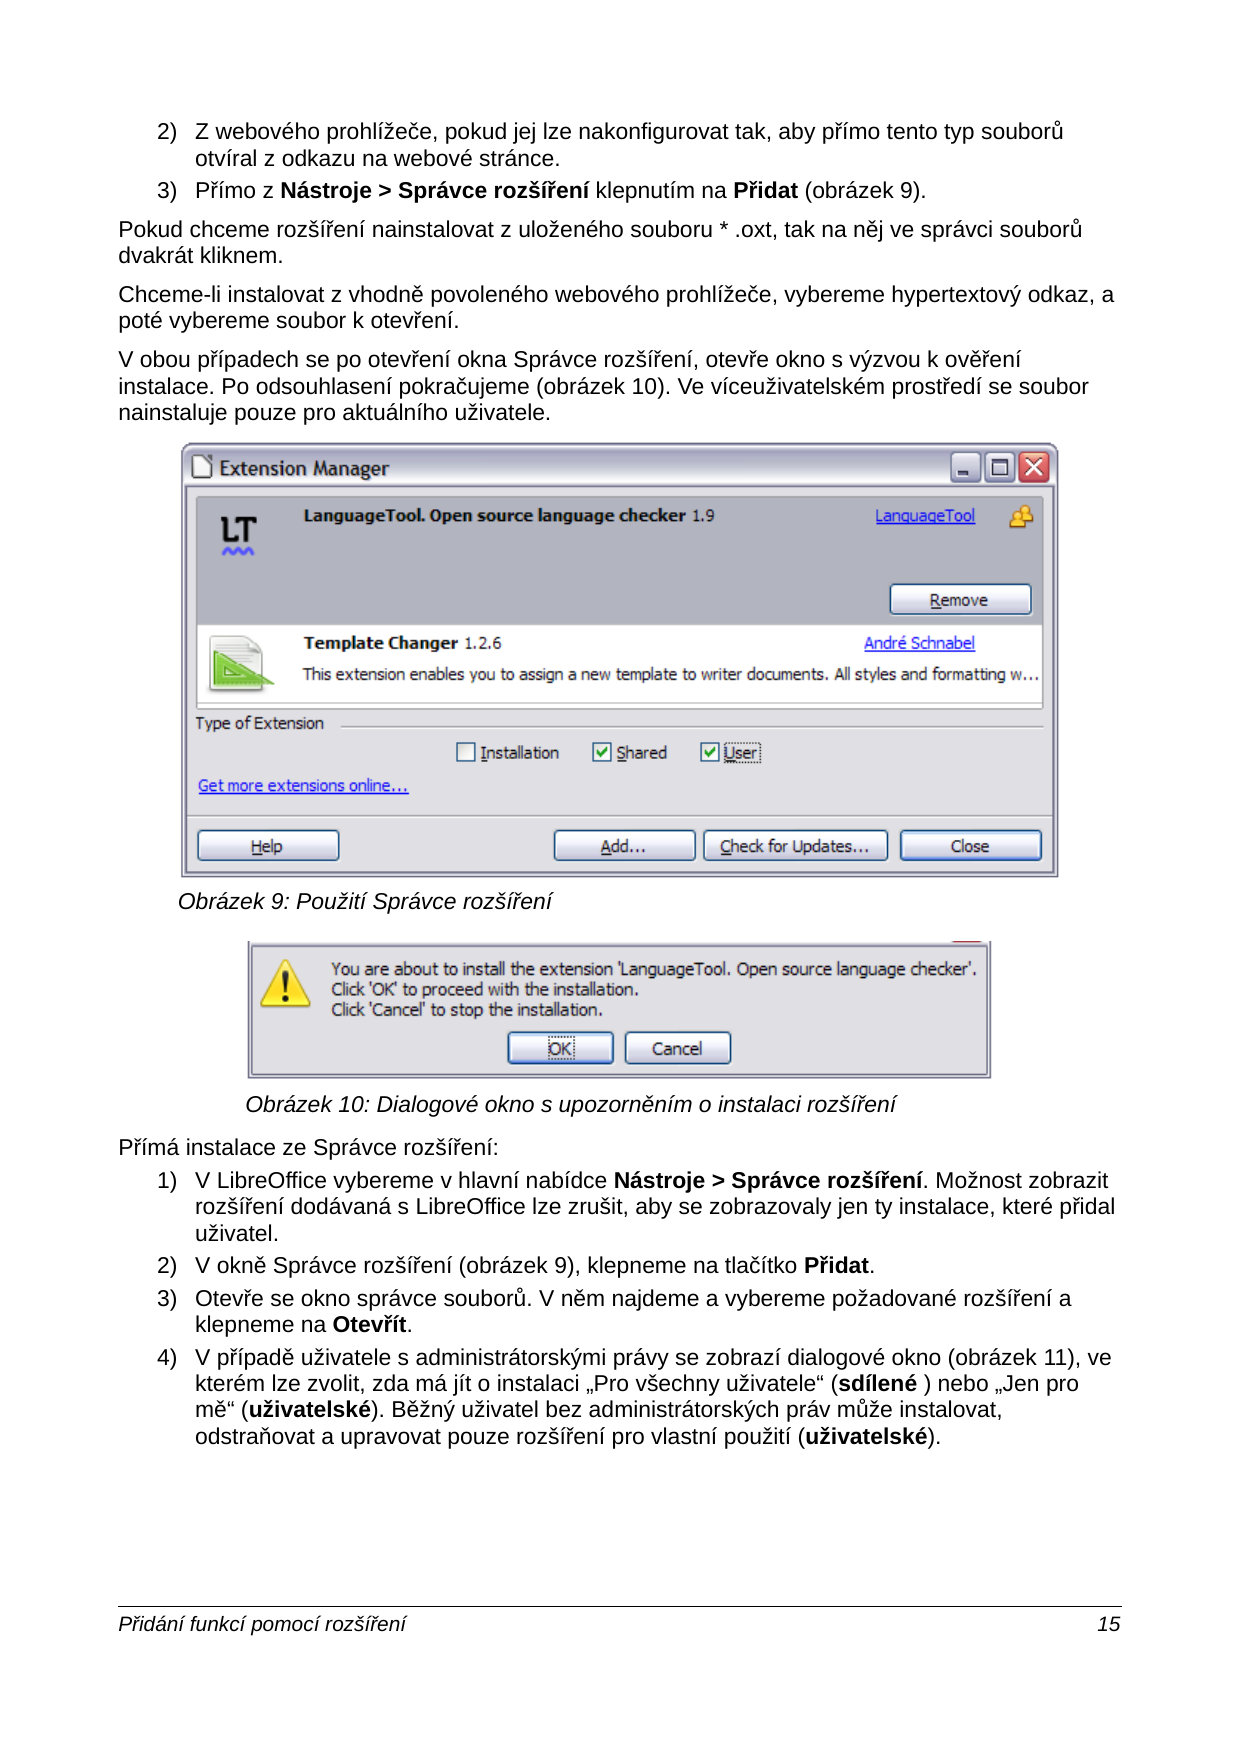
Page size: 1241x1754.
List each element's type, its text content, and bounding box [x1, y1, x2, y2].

text V obou případech se po otevření okna Správce rozšíření, otevře okno s výzvou k ověření instalace. Po odsouhlasení pokračujeme (obrázek 10). Ve víceuživatelském prostředí se soubor nainstaluje pouze pro aktuálního uživatele. [118, 346, 1122, 425]
text Obrázek 10 : Dialogové okno s upozorněním o instalaci rozšíření [245, 1091, 995, 1118]
picture [245, 941, 995, 1085]
list V okně Správce rozšíření (obrázek 9), klepneme na tlačítko Přidat. [177, 1252, 1122, 1278]
list Z webového prohlížeče, pokud jej lze nakonfigurovat tak, aby přímo tento typ souborů otvíral z odkazu na webové stránce. [177, 118, 1122, 171]
text Obrázek 9 : Použití Správce rozšíření [178, 888, 1063, 914]
list Přímá instalace ze Správce rozšíření: [118, 1134, 1122, 1160]
text Chceme-li instalovat z vhodně povoleného webového prohlížeče, vybereme hypertextový odkaz, a poté vybereme soubor k otevření. [118, 281, 1122, 334]
list V případě uživatele s administrátorskými právy se zobrazí dialogové okno (obrázek 11), ve kterém lze zvolit, zda má jít o instalaci „Pro všechny uživatele“ (sdílené ) nebo „Jen pro mě“ (uživatelské). Běžný uživatel bez administrátorských práv může instalovat, odstraňovat a upravovat pouze rozšíření pro vlastní použití (uživatelské). [177, 1344, 1122, 1449]
text Pokud chceme rozšíření nainstalovat z uloženého souboru * .oxt, tak na něj ve správci souborů dvakrát kliknem. [118, 216, 1122, 269]
list V LibreOffice vybereme v hlavní nabídce Nástroje > Správce rozšíření. Možnost zobrazit rozšíření dodávaná s LibreOffice lze zrušit, aby se zobrazovaly jen ty instalace, které přidal uživatel. [177, 1167, 1122, 1246]
list Přímo z Nástroje > Správce rozšíření klepnutím na Přidat (obrázek 9). [177, 177, 1122, 203]
picture [177, 437, 1063, 882]
list Otevře se okno správce souborů. V něm najdeme a vybereme požadované rozšíření a klepneme na Otevřít. [177, 1285, 1122, 1337]
